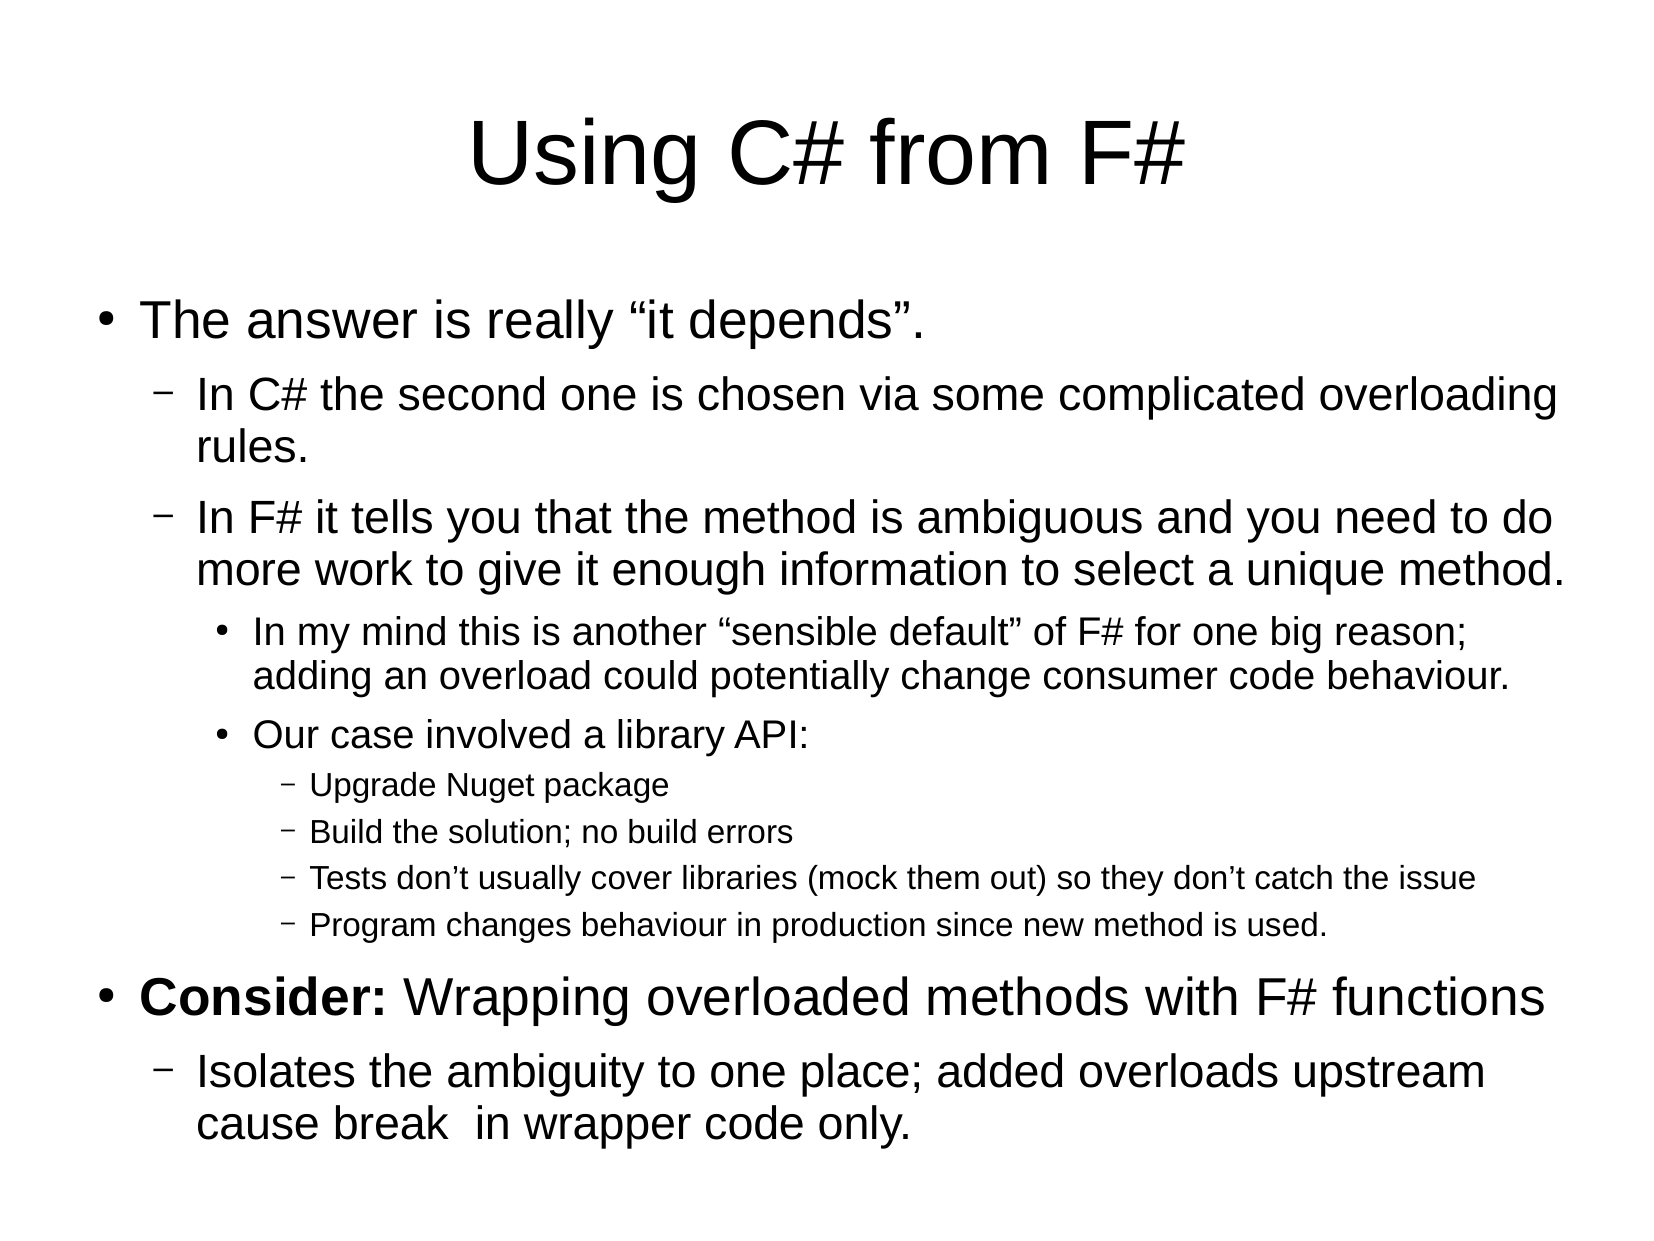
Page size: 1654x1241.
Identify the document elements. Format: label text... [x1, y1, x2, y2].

list The answer is really “it depends”. In C# the second one is chosen via some complicated overloading rules. In F# it tells you that the method is ambiguous and you need to do more work to give it enough information to select a unique method. In my mind this is another “sensible default” of F# for one big reason; adding an overload could potentially change consumer code behaviour. Our case involved a library API: Upgrade Nuget package Build the solution; no build errors Tests don’t usually cover libraries (mock them out) so they don’t catch the issue Program changes behaviour in production since new method is used. Consider: Wrapping overloaded methods with F# functions Isolates the ambiguity to one place; added overloads upstream cause break in wrapper code only. [82, 290, 1571, 1170]
title Using C# from F# [82, 49, 1571, 257]
